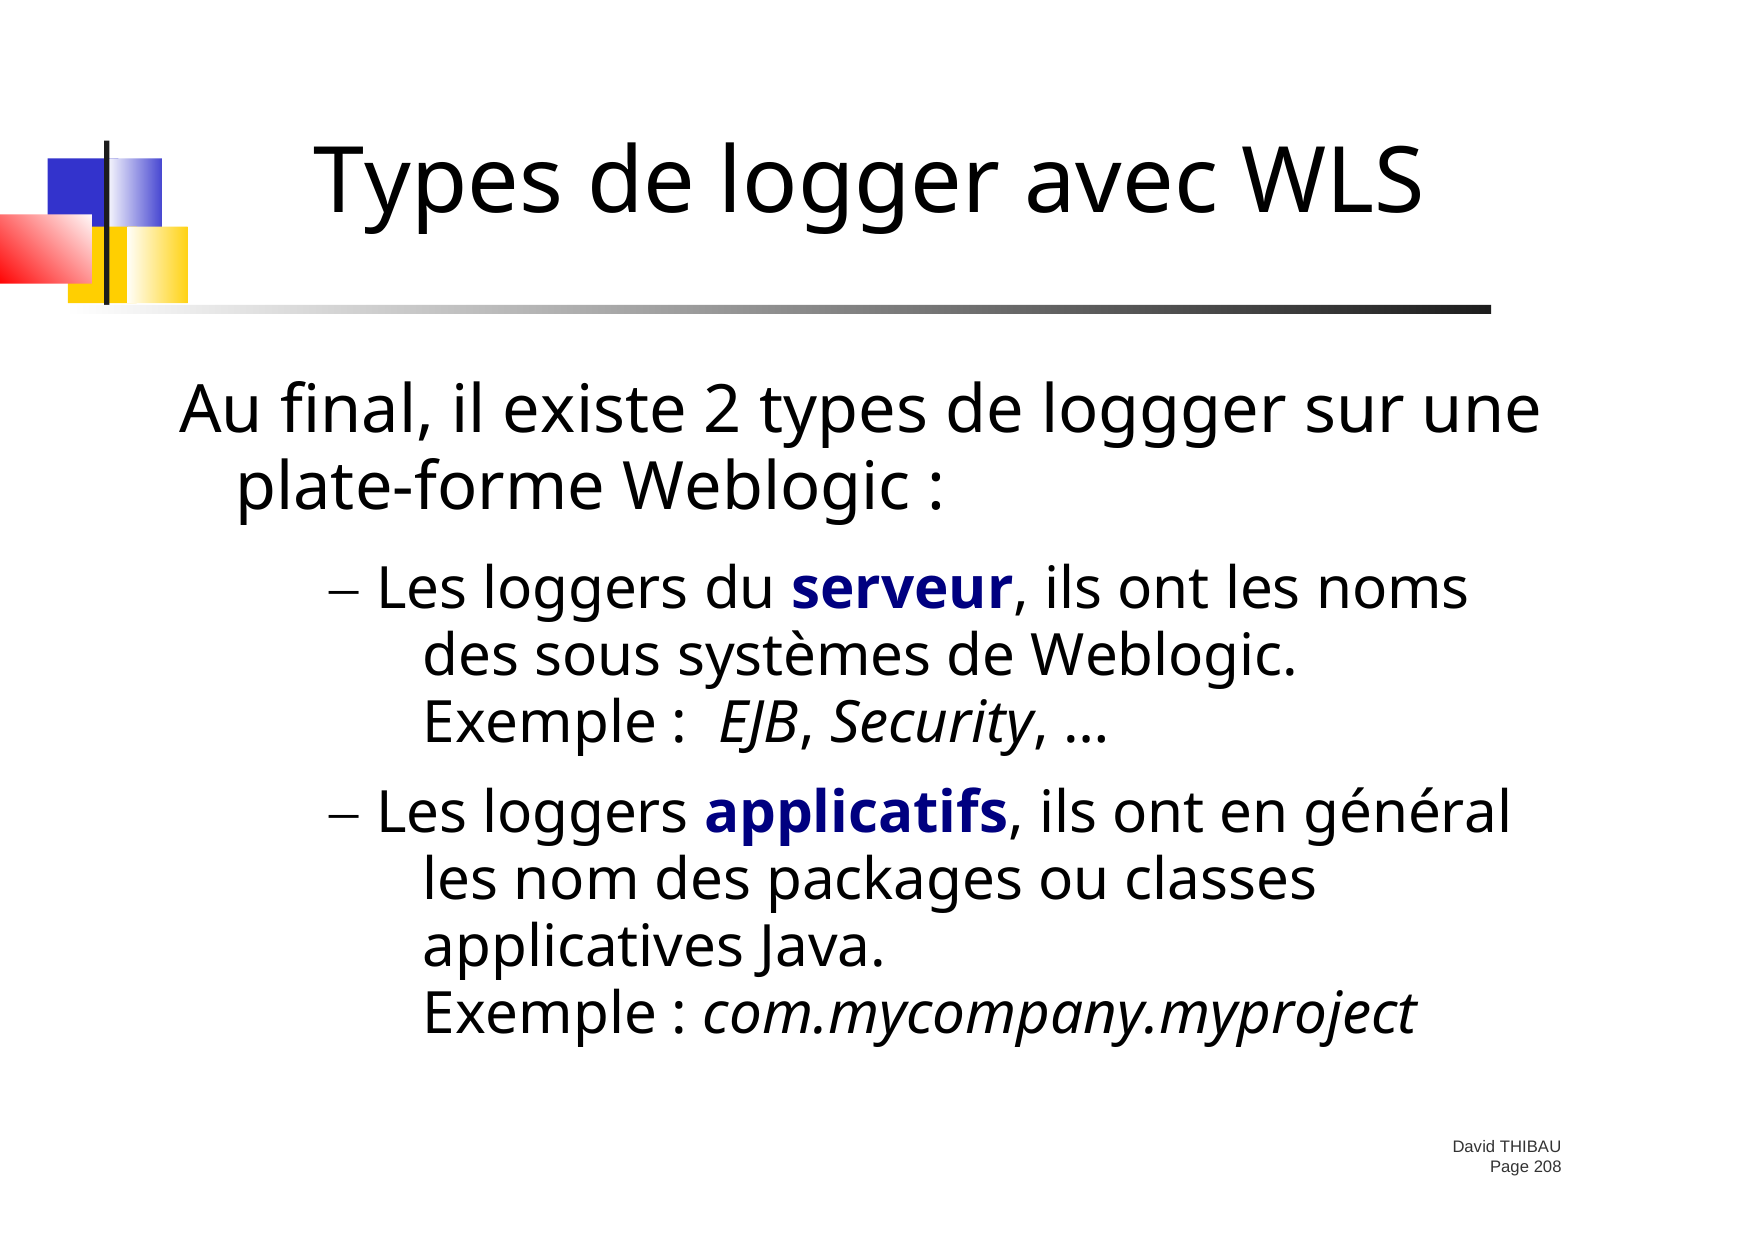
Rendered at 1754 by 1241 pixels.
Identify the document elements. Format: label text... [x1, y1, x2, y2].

title Types de logger avec WLS [179, 74, 1561, 286]
list Au final, il existe 2 types de loggger sur une plate-forme Weblogic : Les loggers du serveur, ils ont les noms des sous systèmes de Weblogic. Exemple : EJB, Security, … Les loggers applicatifs, ils ont en général les nom des packages ou classes applicatives Java. Exemple : com.mycompany.myproject [179, 371, 1561, 1091]
